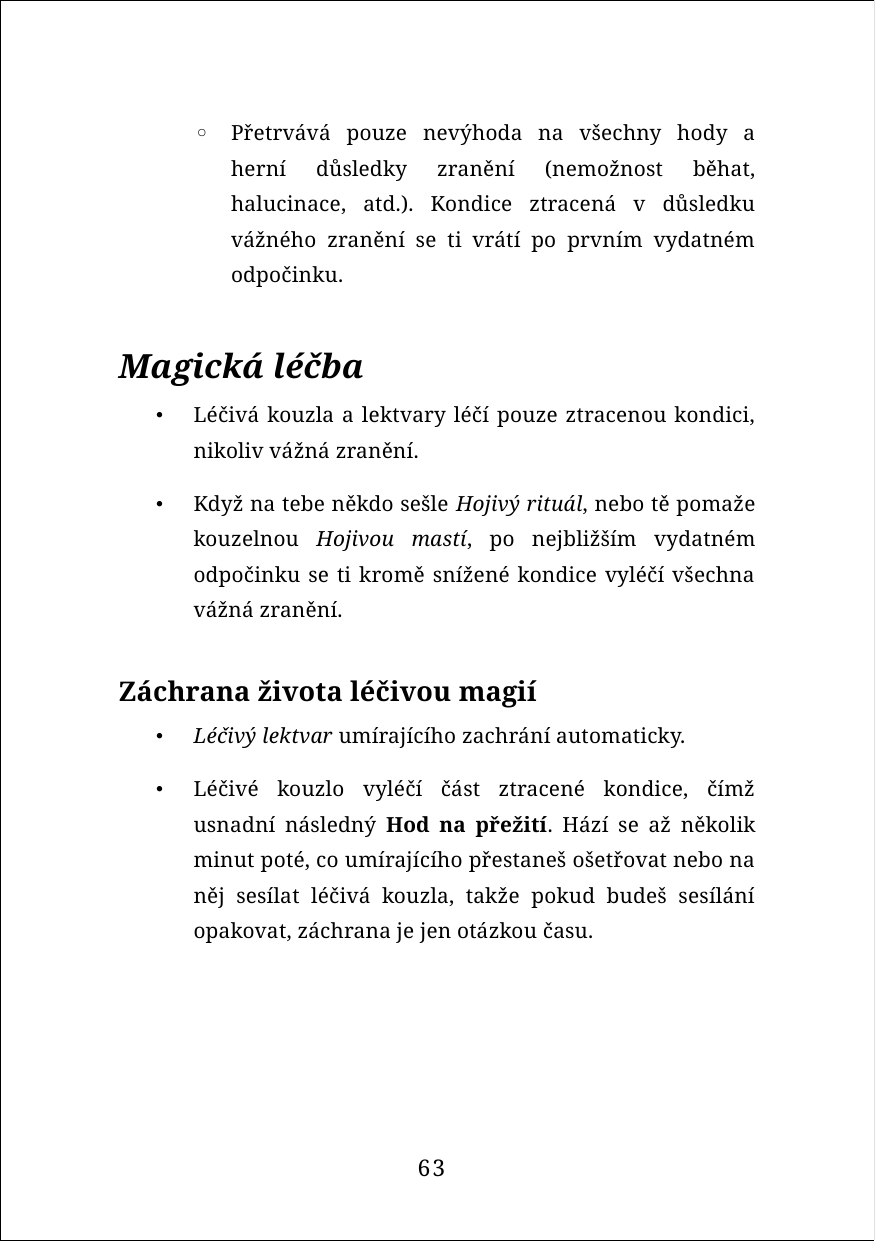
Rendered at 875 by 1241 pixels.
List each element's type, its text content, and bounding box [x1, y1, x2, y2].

subtitle Magická léčba [118, 343, 756, 388]
list Přetrvává pouze nevýhoda na všechny hody a herní důsledky zranění (nemožnost běhat, halucinace, atd.). Kondice ztracená v důsledku vážného zranění se ti vrátí po prvním vydatném odpočinku. [193, 118, 756, 289]
list Když na tebe někdo sešle Hojivý rituál, nebo tě pomaže kouzelnou Hojivou mastí, po nejbližším vydatném odpočinku se ti kromě snížené kondice vyléčí všechna vážná zranění. [156, 489, 756, 624]
subtitle Záchrana života léčivou magií [118, 672, 756, 709]
list Léčivý lektvar umírajícího zachrání automaticky. [156, 721, 756, 749]
list Léčivé kouzlo vyléčí část ztracené kondice, čímž usnadní následný Hod na přežití. Hází se až několik minut poté, co umírajícího přestaneš ošetřovat nebo na něj sesílat léčivá kouzla, takže pokud budeš sesílání opakovat, záchrana je jen otázkou času. [156, 774, 756, 945]
list Léčivá kouzla a lektvary léčí pouze ztracenou kondici, nikoliv vážná zranění. [156, 400, 756, 464]
